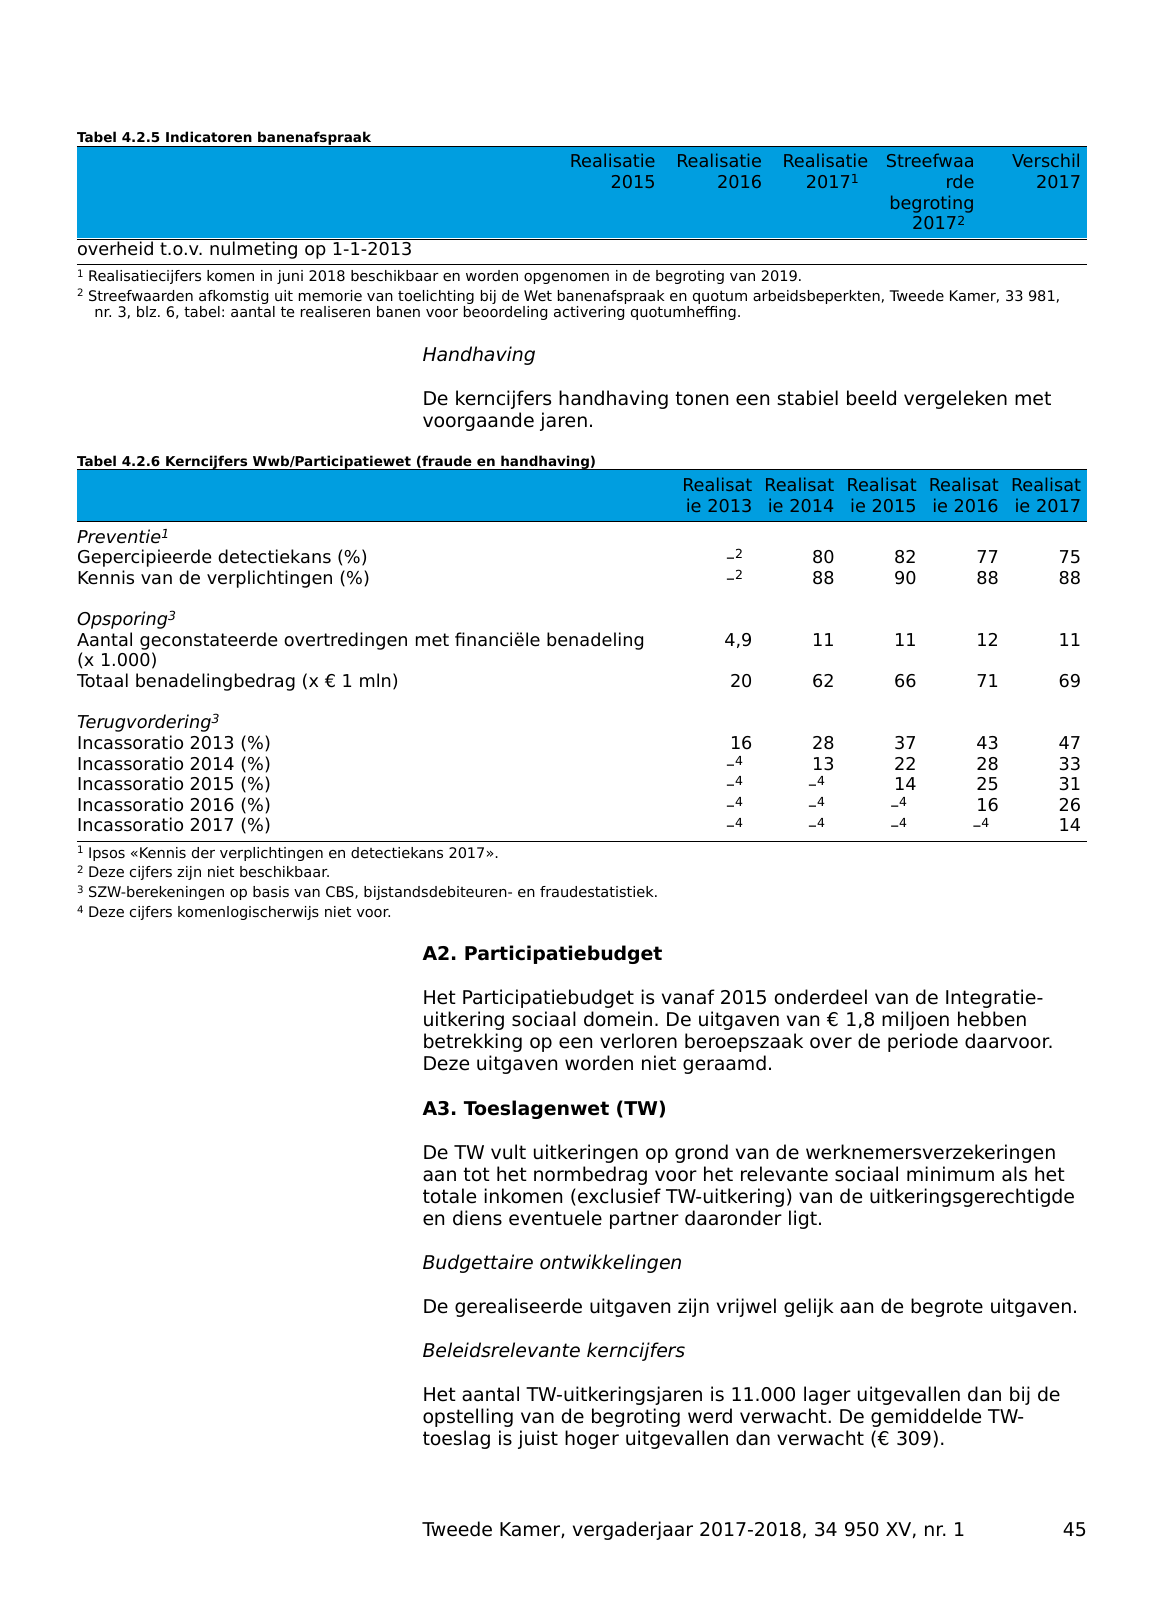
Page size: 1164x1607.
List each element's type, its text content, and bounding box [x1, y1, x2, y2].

table_cell Streefwaarde begroting 20172 [874, 147, 980, 238]
table_cell 11 [840, 630, 922, 671]
table_cell [77, 147, 555, 238]
table_cell Incassoratio 2014 (%) [77, 754, 676, 774]
table_cell Verschil 2017 [980, 147, 1087, 238]
table_cell 77 [922, 547, 1004, 568]
table_cell –4 [676, 774, 758, 795]
table_cell Realisatie 20171 [768, 147, 874, 238]
table_cell [768, 240, 874, 264]
table_header Tabel 4.2.6 Kerncijfers Wwb/Participatiewet (fraude en handhaving) [77, 454, 1087, 469]
table_cell [758, 692, 840, 712]
table_cell [77, 589, 676, 609]
table_cell [840, 609, 922, 630]
subtitle Budgettaire ontwikkelingen [422, 1252, 1087, 1274]
text Het aantal TW-uitkeringsjaren is 11.000 lager uitgevallen dan bij de opstelling van de begroting werd verwacht. De gemiddelde TW-toeslag is juist hoger uitgevallen dan verwacht (€ 309). [422, 1384, 1087, 1450]
table_cell Realisatie 2016 [661, 147, 768, 238]
table_cell –4 [840, 795, 922, 815]
table_cell 14 [840, 774, 922, 795]
table_cell 16 [676, 733, 758, 753]
table_cell 22 [840, 754, 922, 774]
table_cell [840, 522, 922, 547]
table_cell Realisatie 2017 [1005, 470, 1087, 521]
table_cell 62 [758, 671, 840, 692]
table_cell –4 [758, 774, 840, 795]
table_cell [758, 589, 840, 609]
table_cell [922, 522, 1004, 547]
subtitle A3. Toeslagenwet (TW) [422, 1097, 1087, 1119]
table_cell 14 [1005, 815, 1087, 841]
table_cell Kennis van de verplichtingen (%) [77, 568, 676, 588]
table_cell 66 [840, 671, 922, 692]
table_cell [840, 692, 922, 712]
table_cell Totaal benadelingbedrag (x € 1 mln) [77, 671, 676, 692]
table_cell Gepercipieerde detectiekans (%) [77, 547, 676, 568]
table_cell 1 Ipsos «Kennis der verplichtingen en detectiekans 2017». 2 Deze cijfers zijn niet beschikbaar. 3 SZW-berekeningen op basis van CBS, bijstandsdebiteuren- en fraudestatistiek. 4 Deze cijfers komenlogischerwijs niet voor. [77, 842, 1087, 921]
subtitle Beleidsrelevante kerncijfers [422, 1340, 1087, 1362]
table_cell [676, 712, 758, 733]
table_cell [676, 692, 758, 712]
table_cell overheid t.o.v. nulmeting op 1-1-2013 [77, 240, 555, 264]
table_cell [1005, 692, 1087, 712]
table_cell –4 [840, 815, 922, 841]
table_cell 26 [1005, 795, 1087, 815]
table_cell 75 [1005, 547, 1087, 568]
table_cell –4 [758, 815, 840, 841]
table_cell [676, 522, 758, 547]
table_cell 82 [840, 547, 922, 568]
table_cell [661, 240, 768, 264]
table_cell 25 [922, 774, 1004, 795]
text De TW vult uitkeringen op grond van de werknemersverzekeringen aan tot het normbedrag voor het relevante sociaal minimum als het totale inkomen (exclusief TW-uitkering) van de uitkeringsgerechtigde en diens eventuele partner daaronder ligt. [422, 1142, 1087, 1229]
table_cell –4 [922, 815, 1004, 841]
table_cell Terugvordering3 [77, 712, 676, 733]
table_cell –4 [758, 795, 840, 815]
table_cell 12 [922, 630, 1004, 671]
table_cell 80 [758, 547, 840, 568]
table_cell Opsporing3 [77, 609, 676, 630]
table_cell [1005, 589, 1087, 609]
table_cell 88 [758, 568, 840, 588]
table_cell [758, 522, 840, 547]
table_cell 33 [1005, 754, 1087, 774]
table_cell Realisatie 2015 [555, 147, 661, 238]
table_cell Aantal geconstateerde overtredingen met financiële benadeling (x 1.000) [77, 630, 676, 671]
table_cell [922, 589, 1004, 609]
table_cell 71 [922, 671, 1004, 692]
table_cell 88 [1005, 568, 1087, 588]
table_cell Preventie1 [77, 522, 676, 547]
table_cell [676, 609, 758, 630]
table_cell Realisatie 2016 [922, 470, 1004, 521]
table_cell 90 [840, 568, 922, 588]
table_cell –2 [676, 568, 758, 588]
table_cell Realisatie 2015 [840, 470, 922, 521]
table_cell [555, 240, 661, 264]
table_cell 31 [1005, 774, 1087, 795]
text De kerncijfers handhaving tonen een stabiel beeld vergeleken met voorgaande jaren. [422, 388, 1087, 432]
text De gerealiseerde uitgaven zijn vrijwel gelijk aan de begrote uitgaven. [422, 1296, 1087, 1318]
table_cell 4,9 [676, 630, 758, 671]
table_cell 69 [1005, 671, 1087, 692]
table_cell –4 [676, 754, 758, 774]
table_cell [840, 589, 922, 609]
table_cell 28 [758, 733, 840, 753]
subtitle A2. Participatiebudget [422, 943, 1087, 965]
table_cell [922, 712, 1004, 733]
table_cell [758, 609, 840, 630]
table_cell [980, 240, 1087, 264]
table_cell [77, 470, 676, 521]
table_cell –4 [676, 815, 758, 841]
table_cell [1005, 712, 1087, 733]
text Het Participatiebudget is vanaf 2015 onderdeel van de Integratie-uitkering sociaal domein. De uitgaven van € 1,8 miljoen hebben betrekking op een verloren beroepszaak over de periode daarvoor. Deze uitgaven worden niet geraamd. [422, 987, 1087, 1075]
table_cell 47 [1005, 733, 1087, 753]
table_cell 88 [922, 568, 1004, 588]
table_cell 11 [1005, 630, 1087, 671]
table_cell –4 [676, 795, 758, 815]
table_cell [874, 240, 980, 264]
table_header Tabel 4.2.5 Indicatoren banenafspraak [77, 130, 1087, 146]
table_cell [77, 692, 676, 712]
table_cell Realisatie 2014 [758, 470, 840, 521]
table_cell 16 [922, 795, 1004, 815]
table_cell [676, 589, 758, 609]
table_cell Realisatie 2013 [676, 470, 758, 521]
table_cell [922, 609, 1004, 630]
table_cell [840, 712, 922, 733]
table_cell [922, 692, 1004, 712]
table_cell Incassoratio 2016 (%) [77, 795, 676, 815]
subtitle Handhaving [422, 343, 1087, 366]
table_cell 11 [758, 630, 840, 671]
table_cell Incassoratio 2017 (%) [77, 815, 676, 841]
table_cell [1005, 522, 1087, 547]
table_cell [758, 712, 840, 733]
table_cell 20 [676, 671, 758, 692]
table_cell 1 Realisatiecijfers komen in juni 2018 beschikbaar en worden opgenomen in de begroting van 2019. 2 Streefwaarden afkomstig uit memorie van toelichting bij de Wet banenafspraak en quotum arbeidsbeperkten, Tweede Kamer, 33 981, nr. 3, blz. 6, tabel: aantal te realiseren banen voor beoordeling activering quotumheffing. [77, 265, 1087, 321]
table_cell –2 [676, 547, 758, 568]
table_cell 37 [840, 733, 922, 753]
table_cell Incassoratio 2015 (%) [77, 774, 676, 795]
table_cell 13 [758, 754, 840, 774]
table_cell 43 [922, 733, 1004, 753]
table_cell 28 [922, 754, 1004, 774]
table_cell [1005, 609, 1087, 630]
table_cell Incassoratio 2013 (%) [77, 733, 676, 753]
